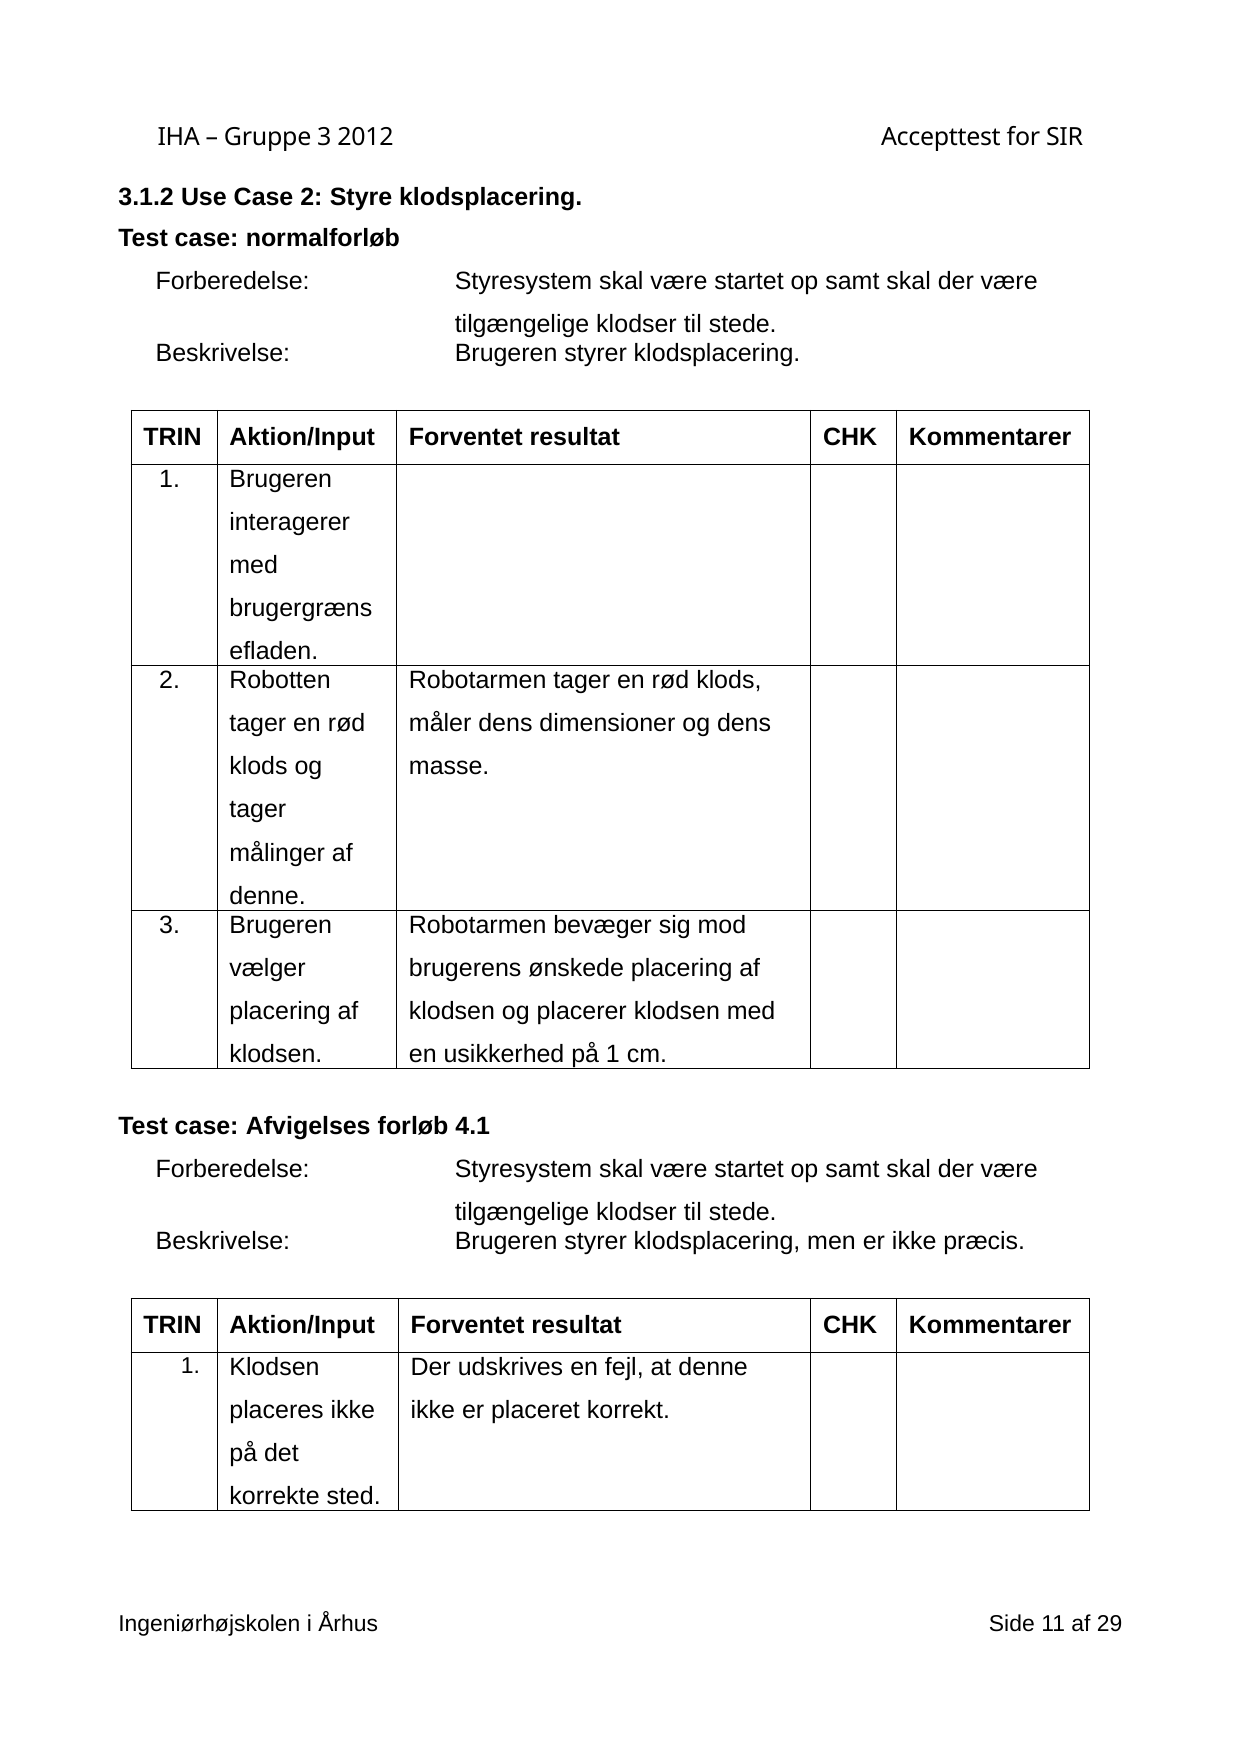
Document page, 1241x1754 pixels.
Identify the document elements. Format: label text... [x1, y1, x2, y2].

table_cell [811, 1353, 896, 1510]
table_cell Robotarmen bevæger sig mod brugerens ønskede placering af klodsen og placerer klodsen med en usikkerhed på 1 cm. [397, 911, 810, 1068]
text Test case: Afvigelses forløb 4.1 [118, 1111, 1122, 1140]
table_header Aktion/Input [218, 411, 396, 464]
table_cell [811, 465, 896, 665]
table_header Aktion/Input [218, 1299, 398, 1352]
table_header TRIN [132, 411, 217, 464]
table_header TRIN [132, 1299, 217, 1352]
table_header Styresystem skal være startet op samt skal der være tilgængelige klodser til stede. [443, 266, 1089, 338]
table_header Forberedelse: [144, 266, 443, 338]
text Test case: normalforløb [118, 223, 1122, 252]
table_cell Brugeren styrer klodsplacering, men er ikke præcis. [443, 1226, 1089, 1255]
table_cell Robotten tager en rød klods og tager målinger af denne. [218, 666, 396, 909]
table_header CHK [811, 1299, 896, 1352]
table_cell Klodsen placeres ikke på det korrekte sted. [218, 1353, 398, 1510]
table_header CHK [811, 411, 896, 464]
subtitle 3.1.2 Use Case 2: Styre klodsplacering. [118, 182, 1122, 210]
table_header Styresystem skal være startet op samt skal der være tilgængelige klodser til stede. [443, 1154, 1089, 1226]
table_cell [132, 911, 217, 1068]
table_cell [897, 465, 1089, 665]
table_cell [811, 911, 896, 1068]
table_cell [132, 465, 217, 665]
table_header Forventet resultat [399, 1299, 810, 1352]
table_cell [397, 465, 810, 665]
table_header Kommentarer [897, 411, 1089, 464]
table_cell Beskrivelse: [144, 1226, 443, 1255]
table_cell Brugeren styrer klodsplacering. [443, 338, 1089, 367]
table_cell Der udskrives en fejl, at denne ikke er placeret korrekt. [399, 1353, 810, 1510]
table_cell [897, 666, 1089, 909]
table_cell Brugeren interagerer med brugergrænsefladen. [218, 465, 396, 665]
table_cell Robotarmen tager en rød klods, måler dens dimensioner og dens masse. [397, 666, 810, 909]
table_cell Brugeren vælger placering af klodsen. [218, 911, 396, 1068]
table_cell [132, 1353, 217, 1510]
table_cell [132, 666, 217, 909]
table_header Kommentarer [897, 1299, 1089, 1352]
table_header Forberedelse: [144, 1154, 443, 1226]
table_header Forventet resultat [397, 411, 810, 464]
table_cell [897, 911, 1089, 1068]
table_cell [811, 666, 896, 909]
table_cell [897, 1353, 1089, 1510]
table_cell Beskrivelse: [144, 338, 443, 367]
